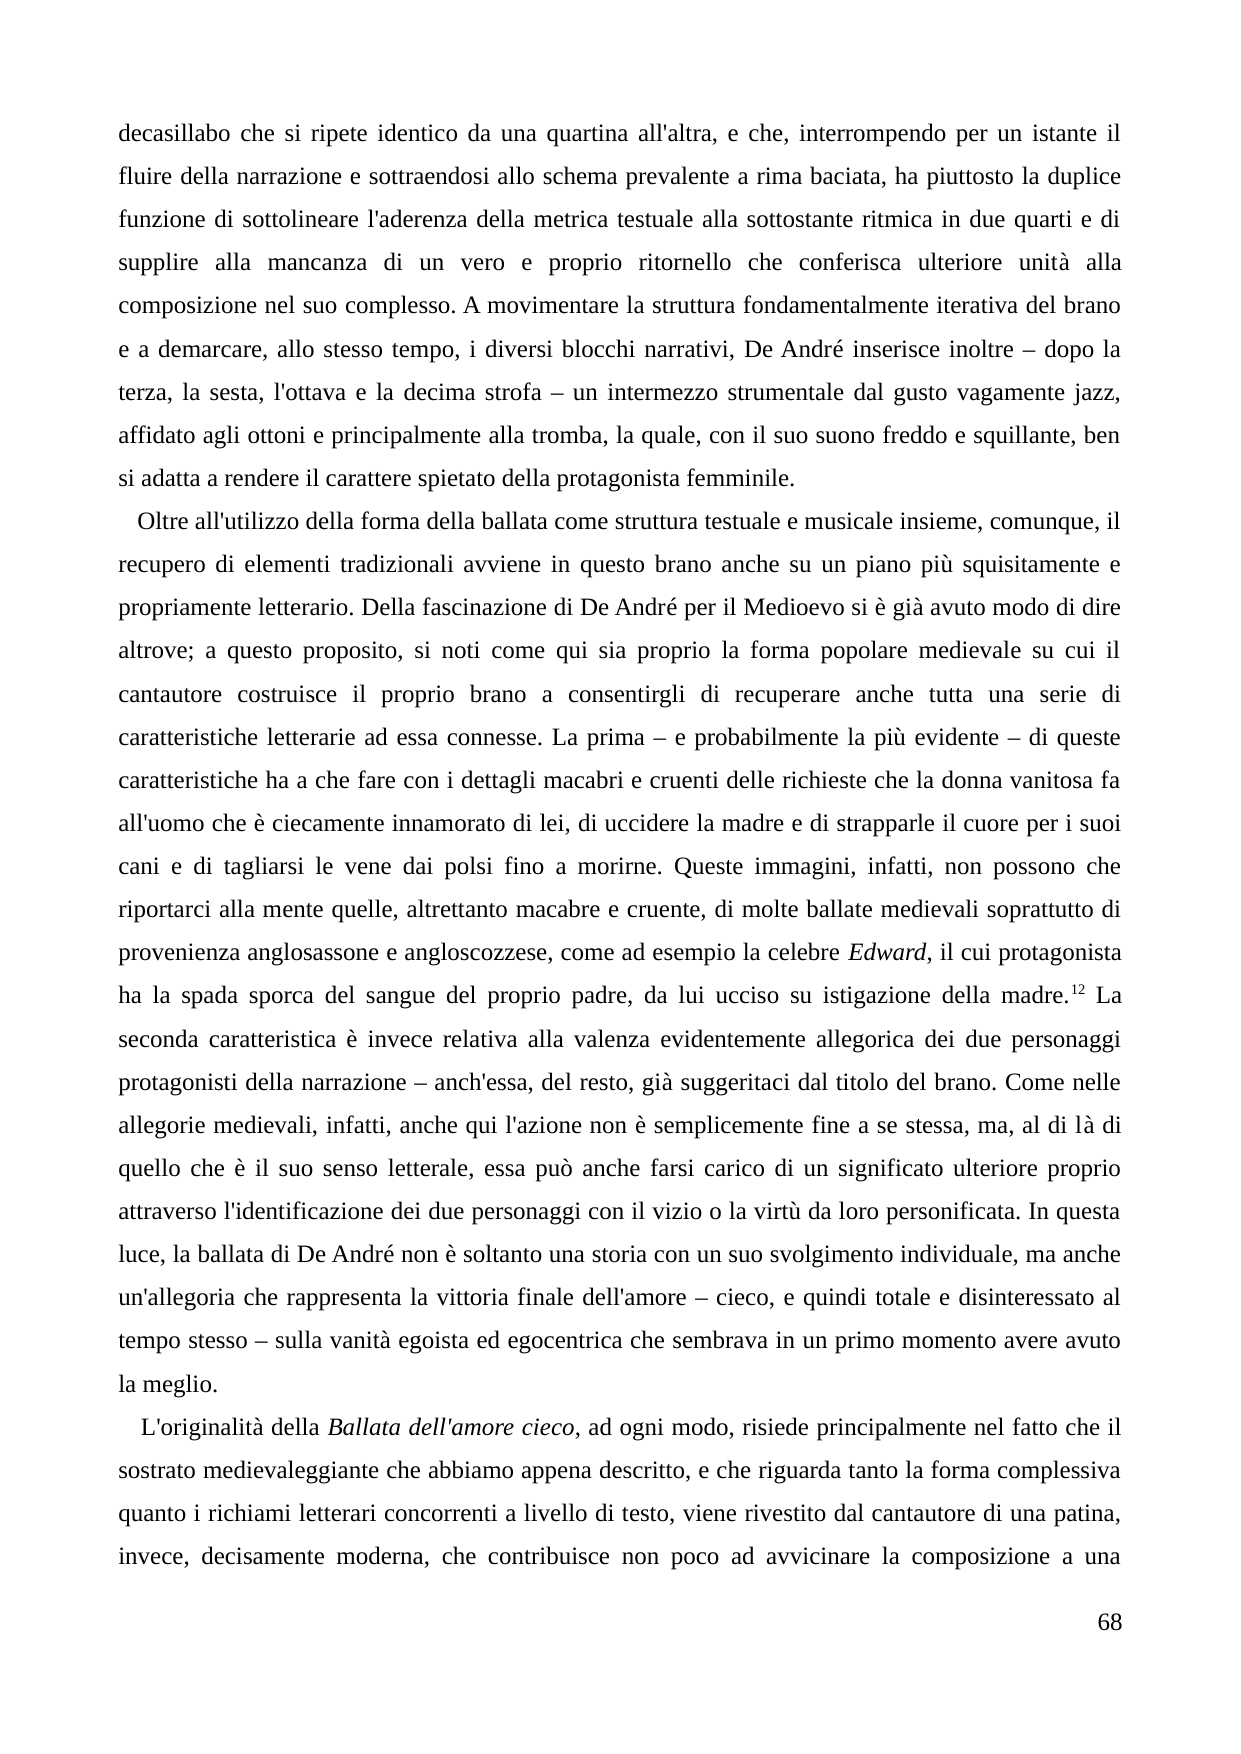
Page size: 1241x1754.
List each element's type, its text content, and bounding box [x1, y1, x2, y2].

text L'originalità della Ballata dell'amore cieco, ad ogni modo, risiede principalmente nel fatto che il sostrato medievaleggiante che abbiamo appena descritto, e che riguarda tanto la forma complessiva quanto i richiami letterari concorrenti a livello di testo, viene rivestito dal cantautore di una patina, invece, decisamente moderna, che contribuisce non poco ad avvicinare la composizione a una [118, 1412, 1122, 1570]
text Oltre all'utilizzo della forma della ballata come struttura testuale e musicale insieme, comunque, il recupero di elementi tradizionali avviene in questo brano anche su un piano più squisitamente e propriamente letterario. Della fascinazione di De André per il Medioevo si è già avuto modo di dire altrove; a questo proposito, si noti come qui sia proprio la forma popolare medievale su cui il cantautore costruisce il proprio brano a consentirgli di recuperare anche tutta una serie di caratteristiche letterarie ad essa connesse. La prima – e probabilmente la più evidente – di queste caratteristiche ha a che fare con i dettagli macabri e cruenti delle richieste che la donna vanitosa fa all'uomo che è ciecamente innamorato di lei, di uccidere la madre e di strapparle il cuore per i suoi cani e di tagliarsi le vene dai polsi fino a morirne. Queste immagini, infatti, non possono che riportarci alla mente quelle, altrettanto macabre e cruente, di molte ballate medievali soprattutto di provenienza anglosassone e angloscozzese, come ad esempio la celebre Edward, il cui protagonista ha la spada sporca del sangue del proprio padre, da lui ucciso su istigazione della madre. La seconda caratteristica è invece relativa alla valenza evidentemente allegorica dei due personaggi protagonisti della narrazione – anch'essa, del resto, già suggeritaci dal titolo del brano. Come nelle allegorie medievali, infatti, anche qui l'azione non è semplicemente fine a se stessa, ma, al di là di quello che è il suo senso letterale, essa può anche farsi carico di un significato ulteriore proprio attraverso l'identificazione dei due personaggi con il vizio o la virtù da loro personificata. In questa luce, la ballata di De André non è soltanto una storia con un suo svolgimento individuale, ma anche un'allegoria che rappresenta la vittoria finale dell'amore – cieco, e quindi totale e disinteressato al tempo stesso – sulla vanità egoista ed egocentrica che sembrava in un primo momento avere avuto la meglio. [118, 506, 1122, 1397]
text decasillabo che si ripete identico da una quartina all'altra, e che, interrompendo per un istante il fluire della narrazione e sottraendosi allo schema prevalente a rima baciata, ha piuttosto la duplice funzione di sottolineare l'aderenza della metrica testuale alla sottostante ritmica in due quarti e di supplire alla mancanza di un vero e proprio ritornello che conferisca ulteriore unità alla composizione nel suo complesso. A movimentare la struttura fondamentalmente iterativa del brano e a demarcare, allo stesso tempo, i diversi blocchi narrativi, De André inserisce inoltre – dopo la terza, la sesta, l'ottava e la decima strofa – un intermezzo strumentale dal gusto vagamente jazz, affidato agli ottoni e principalmente alla tromba, la quale, con il suo suono freddo e squillante, ben si adatta a rendere il carattere spietato della protagonista femminile. [118, 118, 1122, 492]
